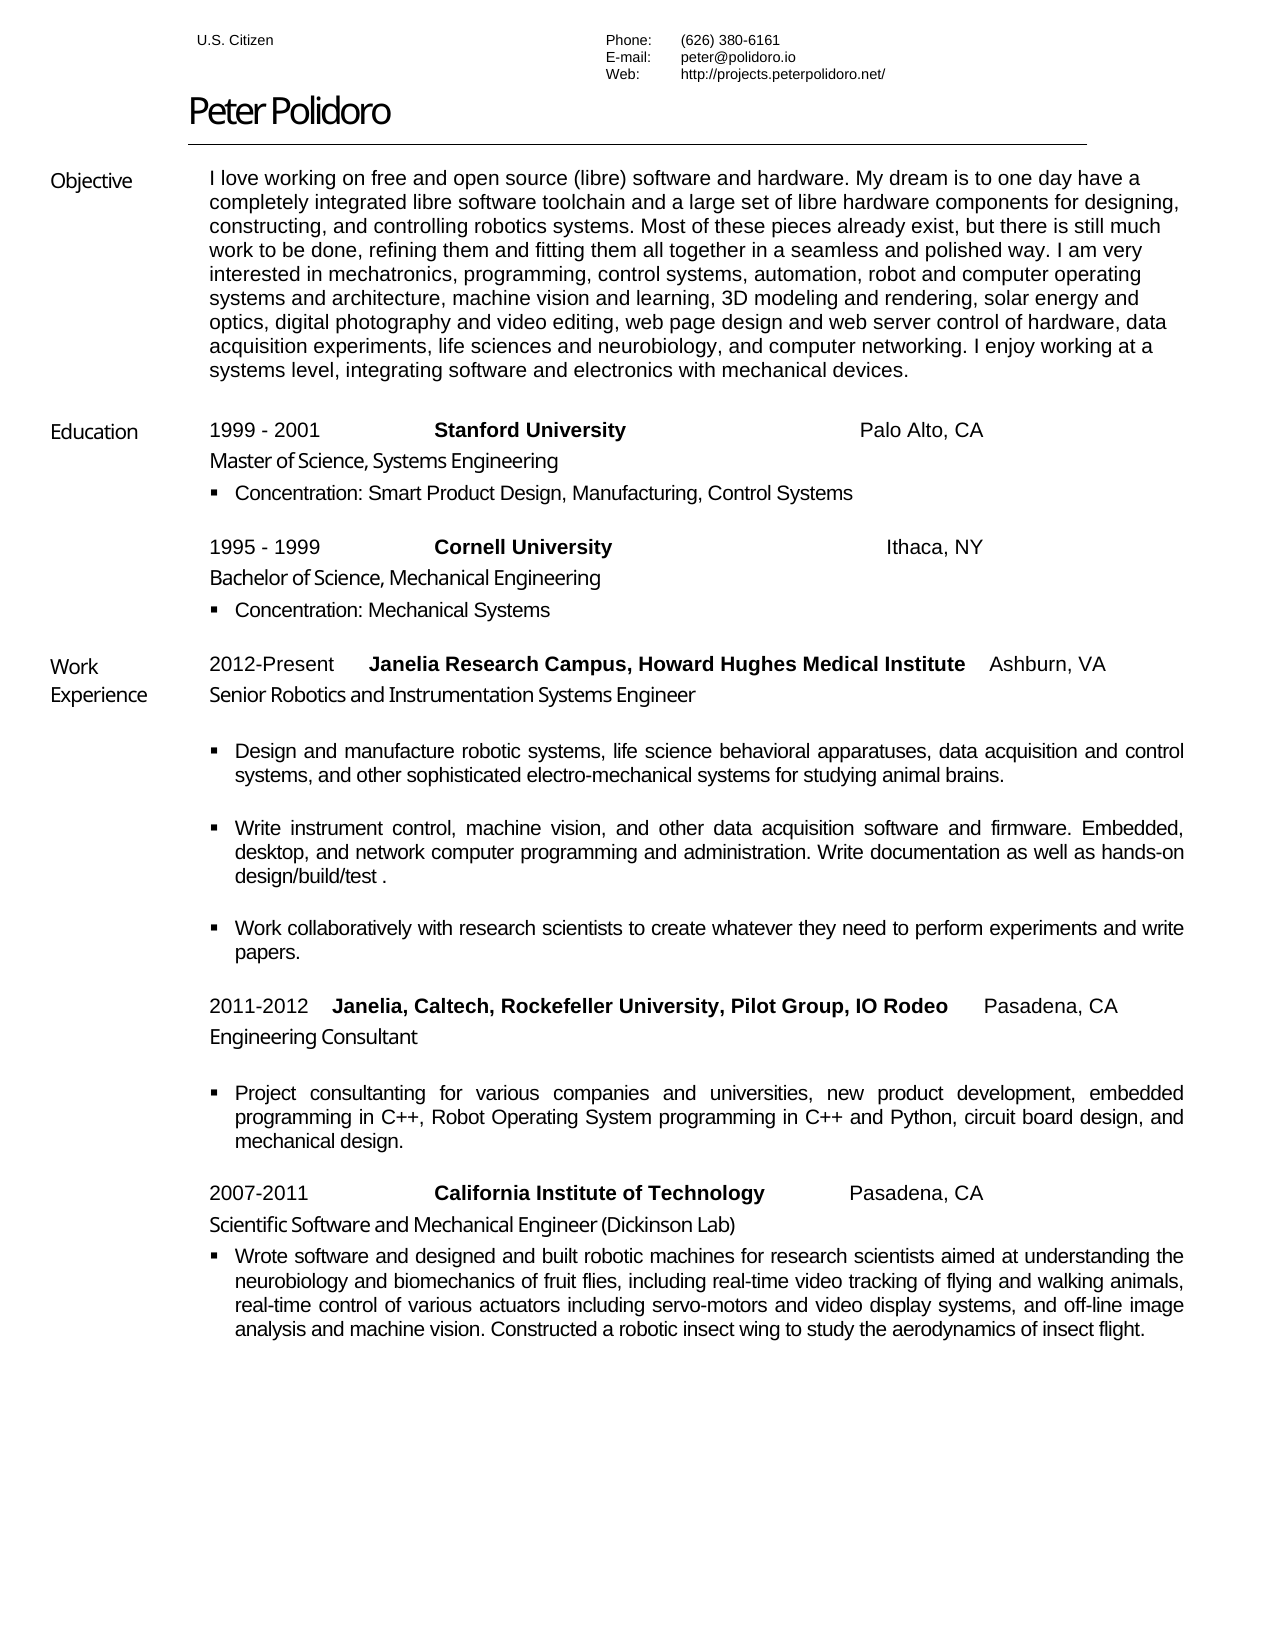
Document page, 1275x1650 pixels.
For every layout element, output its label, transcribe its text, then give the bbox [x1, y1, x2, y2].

table_cell [44, 1157, 203, 1498]
table_cell [44, 970, 203, 1157]
table_cell [44, 511, 203, 628]
text Web: http://projects.peterpolidoro.net/ [606, 65, 1113, 82]
table_cell Education [44, 394, 203, 511]
table_cell Work Experience [44, 628, 203, 970]
table_cell 1999 - 2001 Stanford University Palo Alto, CA Master of Science, Systems Engineering Concentration: Smart Product Design, Manufacturing, Control Systems [203, 394, 1197, 511]
text Peter Polidoro [187, 84, 1087, 145]
text E-mail: peter@polidoro.io [606, 48, 1113, 65]
text U.S. Citizen [197, 32, 294, 48]
table_cell 2012-Present Janelia Research Campus, Howard Hughes Medical Institute Ashburn, VA Senior Robotics and Instrumentation Systems Engineer Design and manufacture robotic systems, life science behavioral apparatuses, data acquisition and control systems, and other sophisticated electro-mechanical systems for studying animal brains. Write instrument control, machine vision, and other data acquisition software and firmware. Embedded, desktop, and network computer programming and administration. Write documentation as well as hands-on design/build/test . Work collaboratively with research scientists to create whatever they need to perform experiments and write papers. [203, 628, 1197, 970]
table_cell 2007-2011 California Institute of Technology Pasadena, CA Scientific Software and Mechanical Engineer (Dickinson Lab) Wrote software and designed and built robotic machines for research scientists aimed at understanding the neurobiology and biomechanics of fruit flies, including real-time video tracking of flying and walking animals, real-time control of various actuators including servo-motors and video display systems, and off-line image analysis and machine vision. Constructed a robotic insect wing to study the aerodynamics of insect flight. [203, 1157, 1197, 1498]
text Phone: (626) 380-6161 [606, 32, 1113, 48]
table_cell 2011-2012 Janelia, Caltech, Rockefeller University, Pilot Group, IO Rodeo Pasadena, CA Engineering Consultant Project consultanting for various companies and universities, new product development, embedded programming in C++, Robot Operating System programming in C++ and Python, circuit board design, and mechanical design. [203, 970, 1197, 1157]
table_header Objective [44, 160, 203, 393]
table_cell 1995 - 1999 Cornell University Ithaca, NY Bachelor of Science, Mechanical Engineering Concentration: Mechanical Systems [203, 511, 1197, 628]
table_header I love working on free and open source (libre) software and hardware. My dream is to one day have a completely integrated libre software toolchain and a large set of libre hardware components for designing, constructing, and controlling robotics systems. Most of these pieces already exist, but there is still much work to be done, refining them and fitting them all together in a seamless and polished way. I am very interested in mechatronics, programming, control systems, automation, robot and computer operating systems and architecture, machine vision and learning, 3D modeling and rendering, solar energy and optics, digital photography and video editing, web page design and web server control of hardware, data acquisition experiments, life sciences and neurobiology, and computer networking. I enjoy working at a systems level, integrating software and electronics with mechanical devices. [203, 160, 1197, 393]
